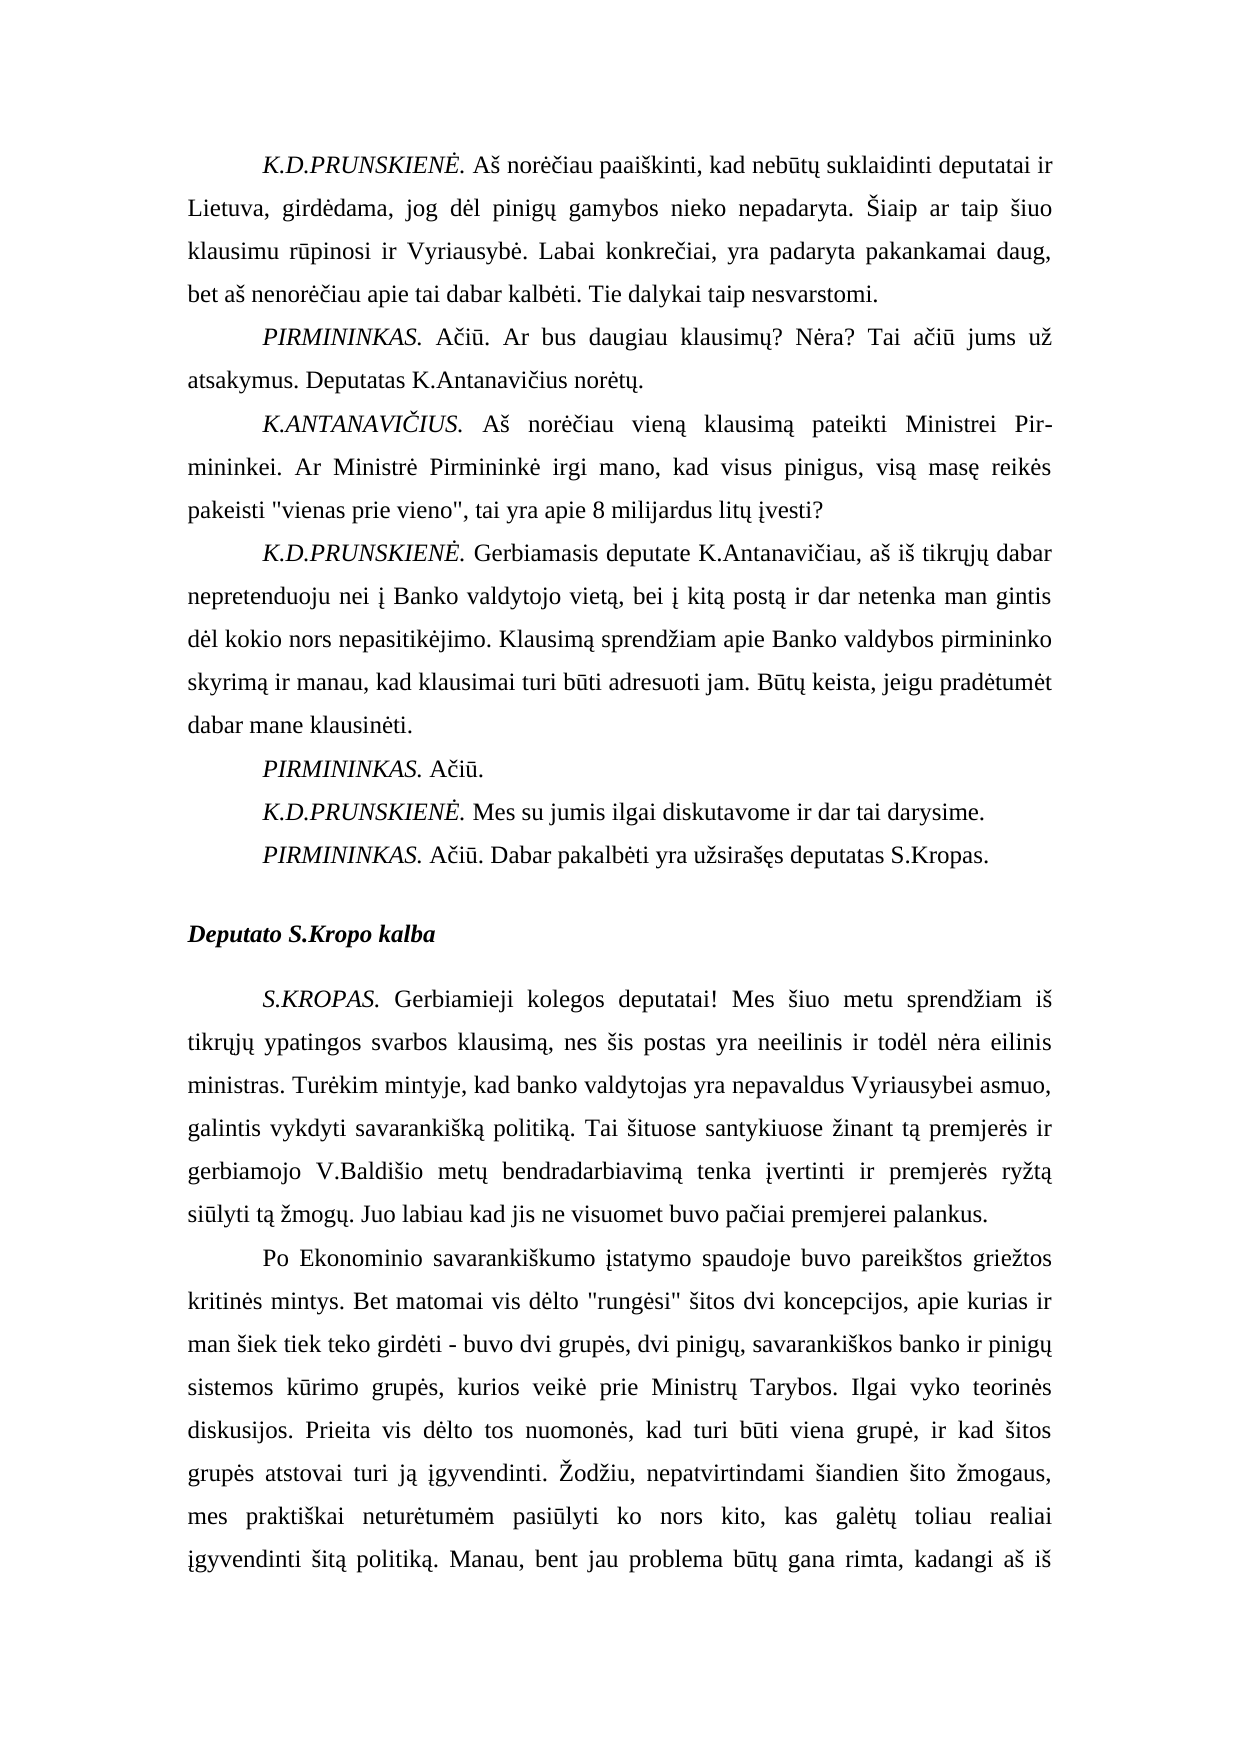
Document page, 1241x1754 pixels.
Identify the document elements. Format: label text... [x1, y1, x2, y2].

text PIRMININKAS. Ačiū. Dabar pakalbėti yra užsirašęs deputatas S.Kropas. [187, 840, 1053, 869]
text PIRMININKAS. Ačiū. Ar bus daugiau klausimų? Nėra? Tai ačiū jums už atsakymus. Deputatas K.Antanavičius norėtų. [187, 322, 1053, 394]
text Po Ekonominio savarankiškumo įstatymo spaudoje buvo pareikštos griežtos kritinės mintys. Bet matomai vis dėlto "rungėsi" šitos dvi koncepcijos, apie kurias ir man šiek tiek teko girdėti - buvo dvi grupės, dvi pinigų, savarankiškos banko ir pinigų sistemos kūrimo grupės, kurios veikė prie Ministrų Tarybos. Ilgai vyko teorinės diskusijos. Prieita vis dėlto tos nuomonės, kad turi būti viena grupė, ir kad šitos grupės atstovai turi ją įgyvendinti. Žodžiu, nepatvirtindami šiandien šito žmogaus, mes praktiškai neturėtu­mėm pasiūlyti ko nors kito, kas galėtų toliau realiai įgyvendinti šitą politiką. Manau, bent jau problema būtų gana rimta, kadangi aš iš [187, 1243, 1053, 1573]
text PIRMININKAS. Ačiū. [187, 754, 1053, 782]
text K.D.PRUNSKIENĖ. Aš norėčiau paaiškinti, kad nebūtų suklaidinti depu­tatai ir Lietuva, girdėdama, jog dėl pinigų gamybos nieko nepadaryta. Šiaip ar taip šiuo klausimu rūpinosi ir Vyriausybė. Labai konkrečiai, yra padaryta pakankamai daug, bet aš nenorėčiau apie tai dabar kalbėti. Tie dalykai taip nesvarstomi. [187, 150, 1053, 308]
text S.KROPAS. Gerbiamieji kolegos deputatai! Mes šiuo metu sprendžiam iš tikrųjų ypatingos svarbos klausimą, nes šis postas yra neeilinis ir todėl nėra eilinis ministras. Turėkim mintyje, kad banko valdytojas yra nepavaldus Vyriausybei asmuo, galintis vykdyti savarankišką politiką. Tai šituose santykiuose žinant tą premjerės ir gerbiamojo V.Baldišio metų bendradarbiavimą tenka įvertinti ir premjerės ryžtą siūlyti tą žmogų. Juo labiau kad jis ne visuomet buvo pačiai premjerei palankus. [187, 984, 1053, 1228]
text K.ANTANAVIČIUS. Aš norėčiau vieną klausimą pateikti Ministrei Pir­mininkei. Ar Ministrė Pirmininkė irgi mano, kad visus pinigus, visą masę reikės pakeisti "vienas prie vieno", tai yra apie 8 milijardus litų įvesti? [187, 409, 1053, 524]
text K.D.PRUNSKIENĖ. Mes su jumis ilgai diskutavome ir dar tai darysime. [187, 797, 1053, 826]
text K.D.PRUNSKIENĖ. Gerbiamasis deputate K.Antanavičiau, aš iš tikrųjų dabar nepretenduoju nei į Banko valdytojo vietą, bei į kitą postą ir dar netenka man gintis dėl kokio nors nepasitikėjimo. Klausimą sprendžiam apie Banko valdybos pirmininko skyrimą ir manau, kad klausimai turi būti adresuoti jam. Būtų keista, jeigu pradėtumėt dabar mane klausinėti. [187, 538, 1053, 739]
subtitle Deputato S.Kropo kalba [187, 919, 1203, 948]
